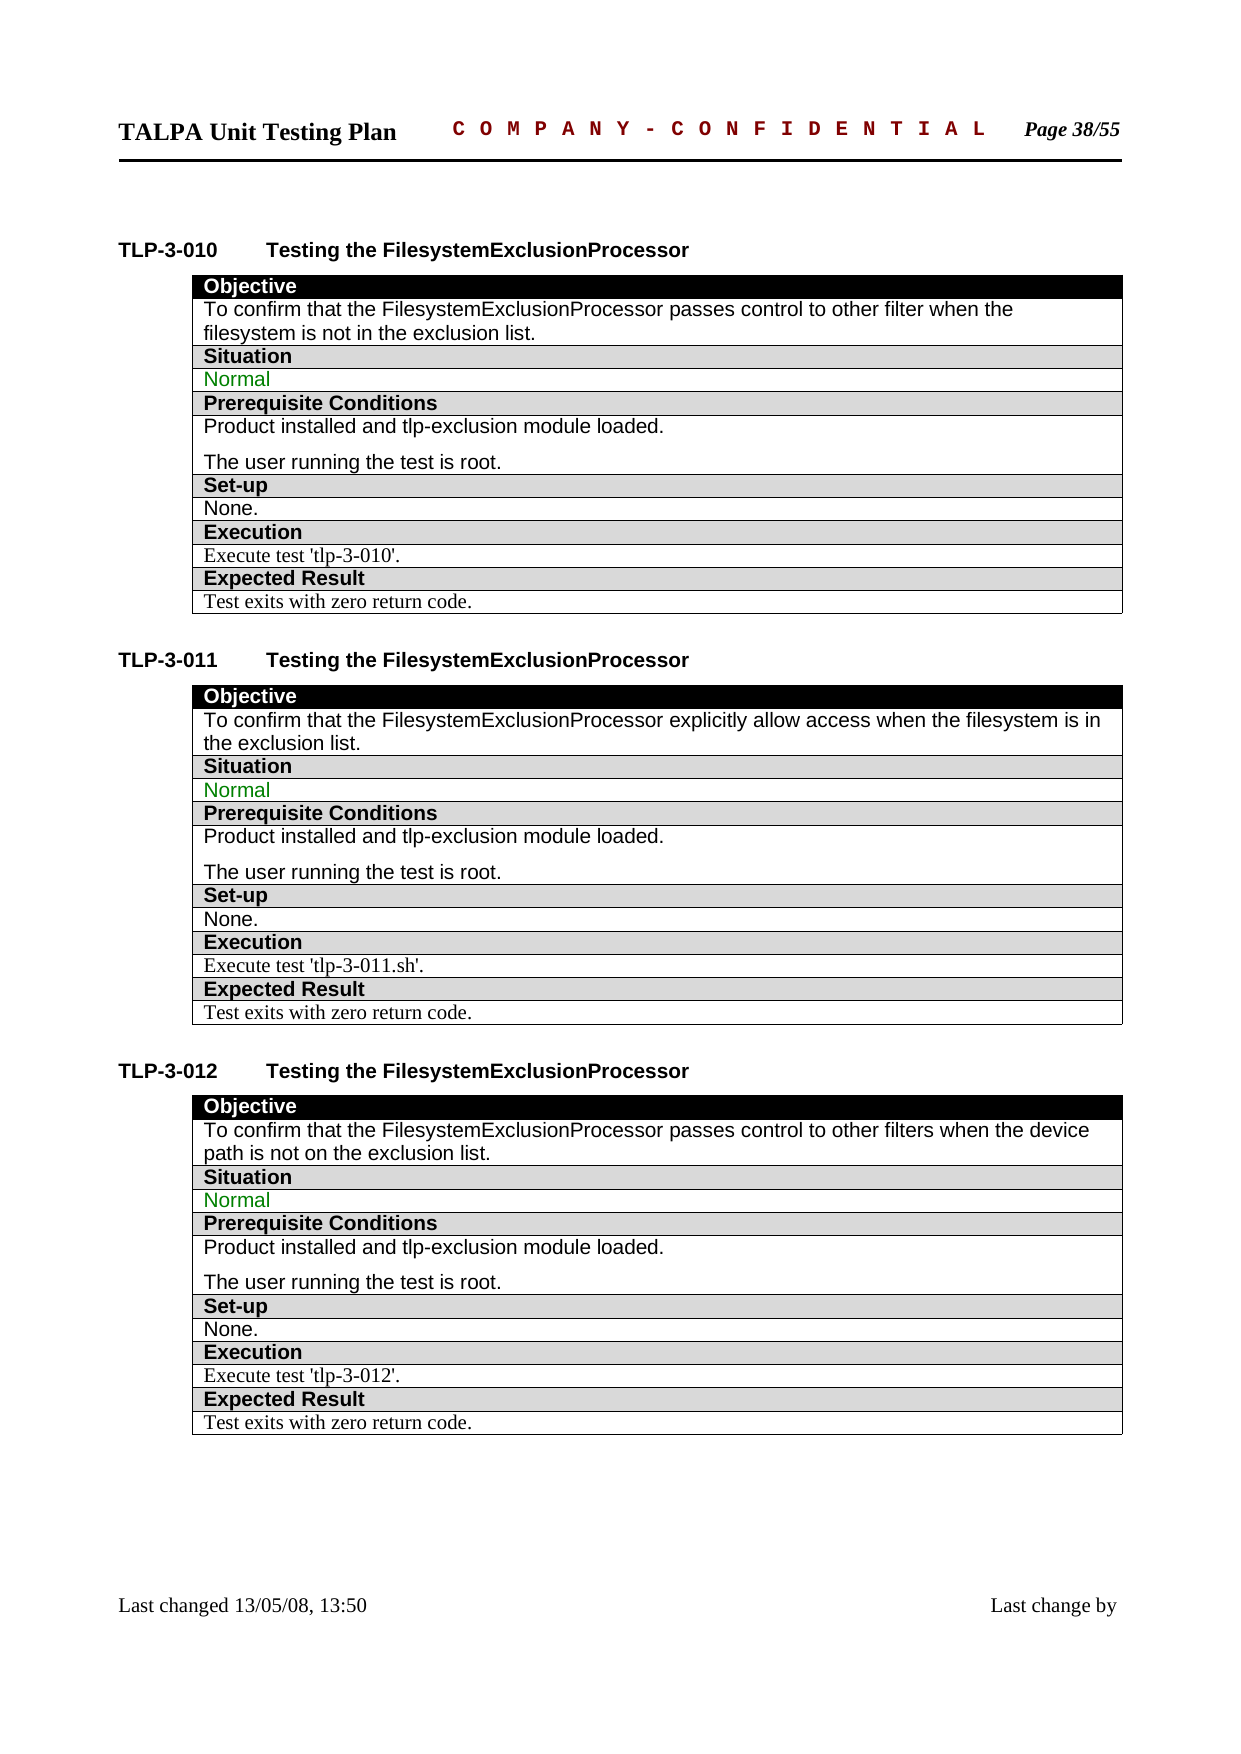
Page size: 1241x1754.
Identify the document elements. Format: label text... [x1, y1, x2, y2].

table_header Objective [193, 276, 1122, 298]
table_header Objective [193, 1096, 1122, 1119]
table_cell Test exits with zero return code. [193, 1001, 1122, 1024]
table_cell Prerequisite Conditions [193, 1213, 1122, 1235]
table_cell To confirm that the FilesystemExclusionProcessor passes control to other filter when the filesystem is not in the exclusion list. [193, 299, 1122, 345]
table_cell Normal [193, 369, 1122, 391]
table_cell To confirm that the FilesystemExclusionProcessor explicitly allow access when the filesystem is in the exclusion list. [193, 709, 1122, 755]
text TLP-3-011 Testing the FilesystemExclusionProcessor [118, 649, 1122, 672]
table_cell To confirm that the FilesystemExclusionProcessor passes control to other filters when the device path is not on the exclusion list. [193, 1120, 1122, 1165]
table_cell Test exits with zero return code. [193, 1412, 1122, 1434]
table_cell Execute test 'tlp-3-010'. [193, 545, 1122, 567]
table_cell Execution [193, 1342, 1122, 1364]
table_cell None. [193, 1319, 1122, 1341]
table_cell Execute test 'tlp-3-011.sh'. [193, 955, 1122, 977]
table_cell Expected Result [193, 1388, 1122, 1411]
table_cell Expected Result [193, 568, 1122, 590]
table_cell Execution [193, 521, 1122, 544]
table_cell Normal [193, 1190, 1122, 1212]
text TLP-3-012 Testing the FilesystemExclusionProcessor [118, 1059, 1122, 1083]
table_cell Situation [193, 1166, 1122, 1189]
table_cell None. [193, 908, 1122, 931]
table_cell Set-up [193, 1295, 1122, 1318]
text TLP-3-010 Testing the FilesystemExclusionProcessor [118, 239, 1122, 262]
table_cell Prerequisite Conditions [193, 392, 1122, 415]
table_cell Situation [193, 346, 1122, 368]
table_cell Execution [193, 932, 1122, 954]
table_cell Set-up [193, 885, 1122, 907]
table_cell Normal [193, 779, 1122, 801]
table_cell None. [193, 498, 1122, 520]
table_cell Execute test 'tlp-3-012'. [193, 1365, 1122, 1387]
table_cell Situation [193, 756, 1122, 778]
table_cell Product installed and tlp-exclusion module loaded. The user running the test is root. [193, 826, 1122, 884]
table_cell Test exits with zero return code. [193, 591, 1122, 613]
table_cell Product installed and tlp-exclusion module loaded. The user running the test is root. [193, 416, 1122, 474]
table_cell Expected Result [193, 978, 1122, 1000]
table_cell Set-up [193, 475, 1122, 497]
table_cell Prerequisite Conditions [193, 802, 1122, 825]
table_header Objective [193, 686, 1122, 708]
table_cell Product installed and tlp-exclusion module loaded. The user running the test is root. [193, 1236, 1122, 1294]
